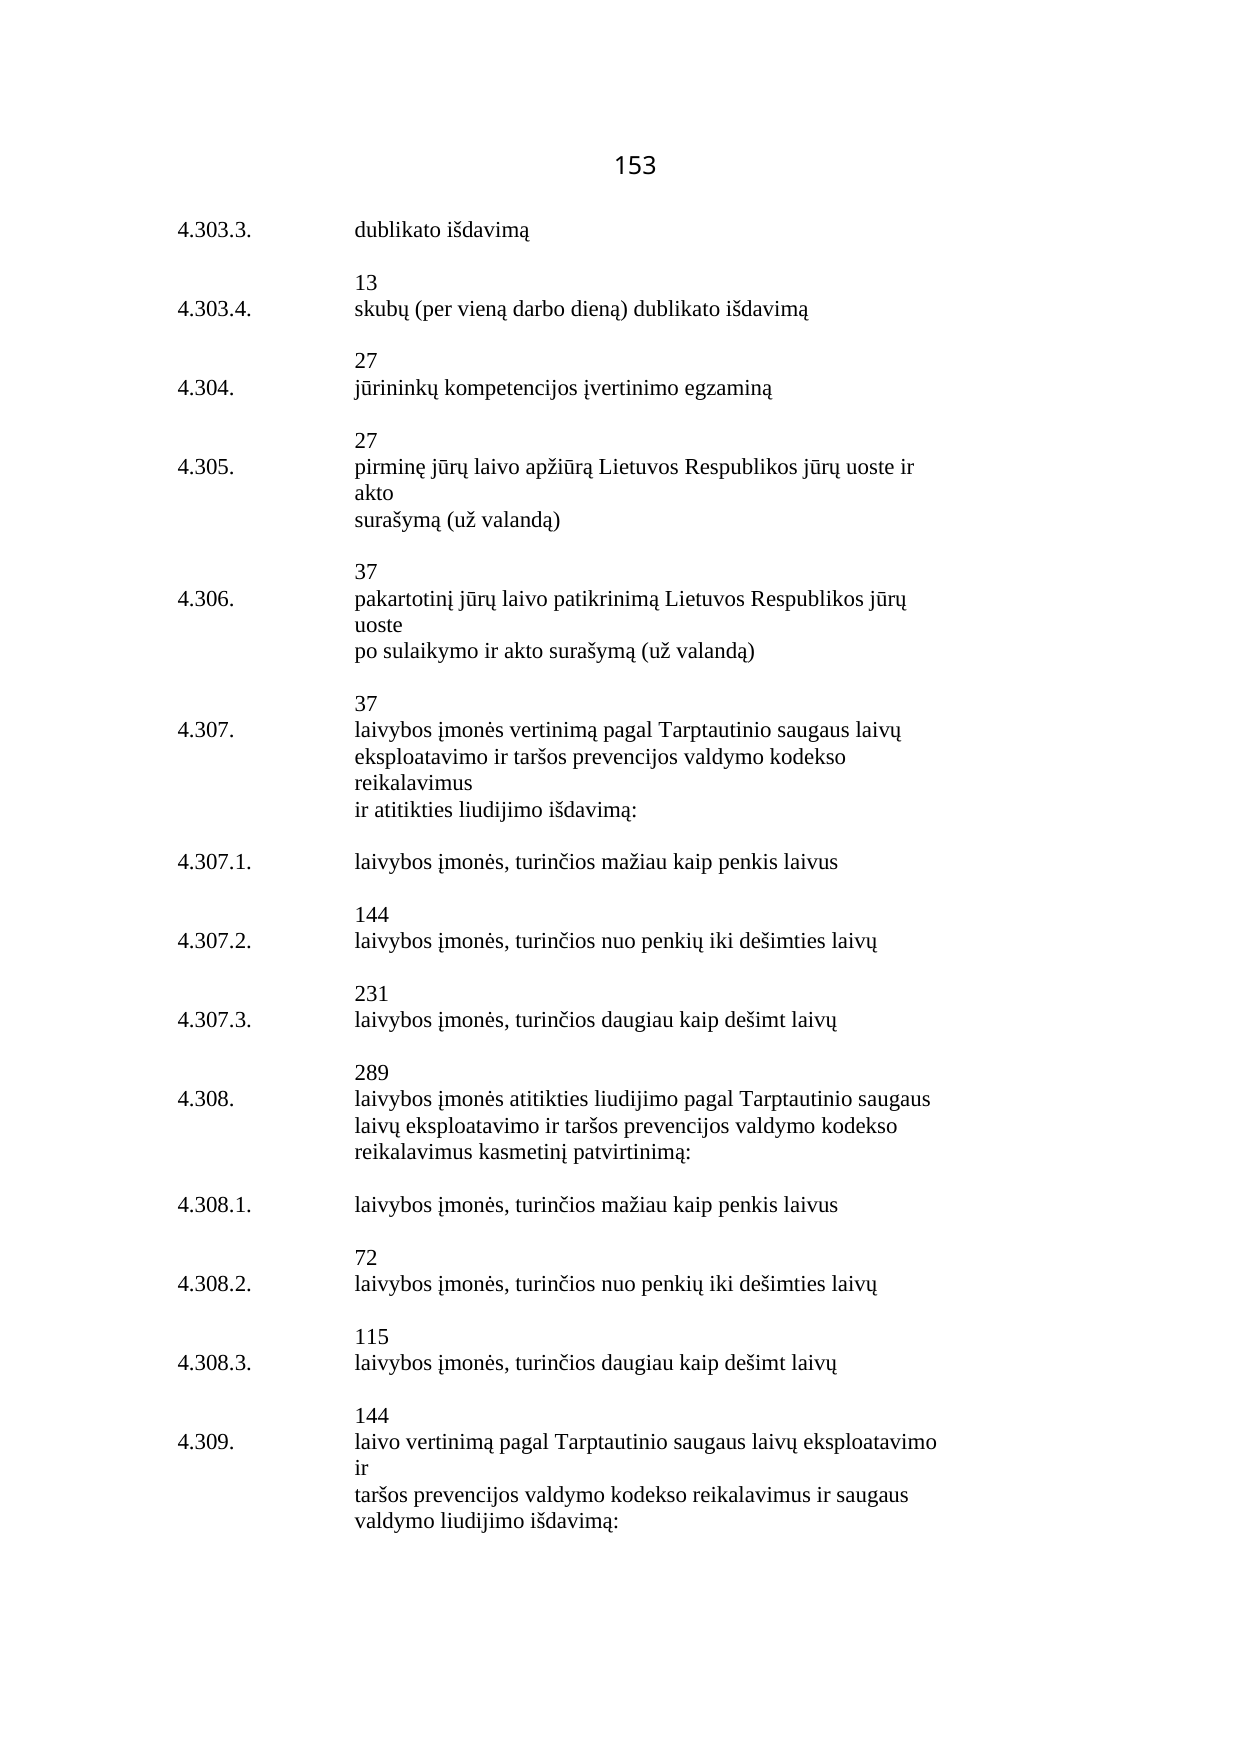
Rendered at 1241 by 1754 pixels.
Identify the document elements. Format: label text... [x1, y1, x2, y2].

text 4.303.4. skubų (per vieną darbo dieną) dublikato išdavimą 27 [177, 295, 945, 374]
text 4.304. jūrininkų kompetencijos įvertinimo egzaminą 27 [177, 374, 945, 453]
text 4.307. laivybos įmonės vertinimą pagal Tarptautinio saugaus laivų [177, 717, 945, 743]
text reikalavimus kasmetinį patvirtinimą: [354, 1138, 945, 1191]
text 4.307.2. laivybos įmonės, turinčios nuo penkių iki dešimties laivų 231 [177, 927, 945, 1006]
text 4.308.2. laivybos įmonės, turinčios nuo penkių iki dešimties laivų 115 [177, 1270, 945, 1349]
text 4.308. laivybos įmonės atitikties liudijimo pagal Tarptautinio saugaus [177, 1086, 945, 1112]
text 4.309. laivo vertinimą pagal Tarptautinio saugaus laivų eksploatavimo ir [177, 1428, 945, 1481]
text laivų eksploatavimo ir taršos prevencijos valdymo kodekso [354, 1112, 945, 1138]
text 4.307.3. laivybos įmonės, turinčios daugiau kaip dešimt laivų 289 [177, 1006, 945, 1086]
text taršos prevencijos valdymo kodekso reikalavimus ir saugaus [354, 1481, 945, 1507]
text 4.308.3. laivybos įmonės, turinčios daugiau kaip dešimt laivų 144 [177, 1349, 945, 1428]
text valdymo liudijimo išdavimą: [354, 1507, 945, 1560]
text 4.305. pirminę jūrų laivo apžiūrą Lietuvos Respublikos jūrų uoste ir akto [177, 453, 945, 506]
text surašymą (už valandą) 37 [354, 506, 945, 585]
text 4.308.1. laivybos įmonės, turinčios mažiau kaip penkis laivus 72 [177, 1191, 945, 1270]
text po sulaikymo ir akto surašymą (už valandą) 37 [354, 637, 945, 717]
text ir atitikties liudijimo išdavimą: [354, 796, 945, 848]
text 4.303.3. dublikato išdavimą 13 [177, 216, 945, 295]
text 4.306. pakartotinį jūrų laivo patikrinimą Lietuvos Respublikos jūrų uoste [177, 585, 945, 637]
text eksploatavimo ir taršos prevencijos valdymo kodekso reikalavimus [354, 743, 945, 796]
text 4.307.1. laivybos įmonės, turinčios mažiau kaip penkis laivus 144 [177, 848, 945, 927]
